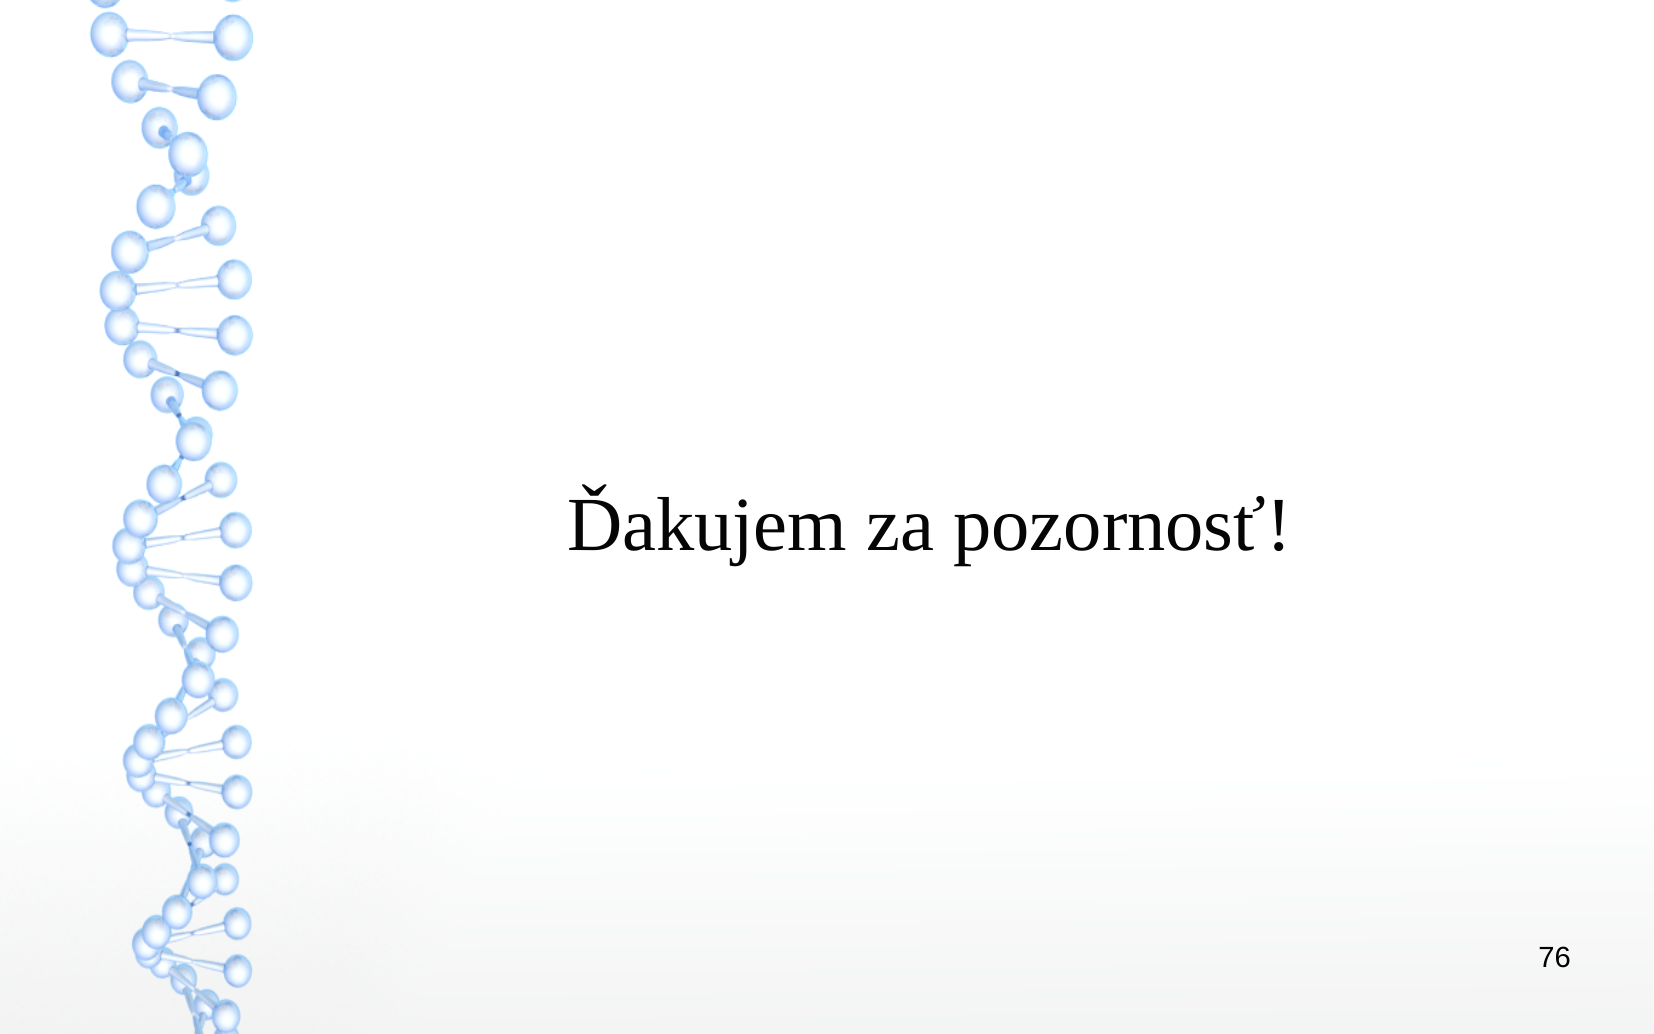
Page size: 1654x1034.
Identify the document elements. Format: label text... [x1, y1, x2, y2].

title Ďakujem za pozornosť! [265, 439, 1595, 611]
picture [0, 0, 1654, 1034]
